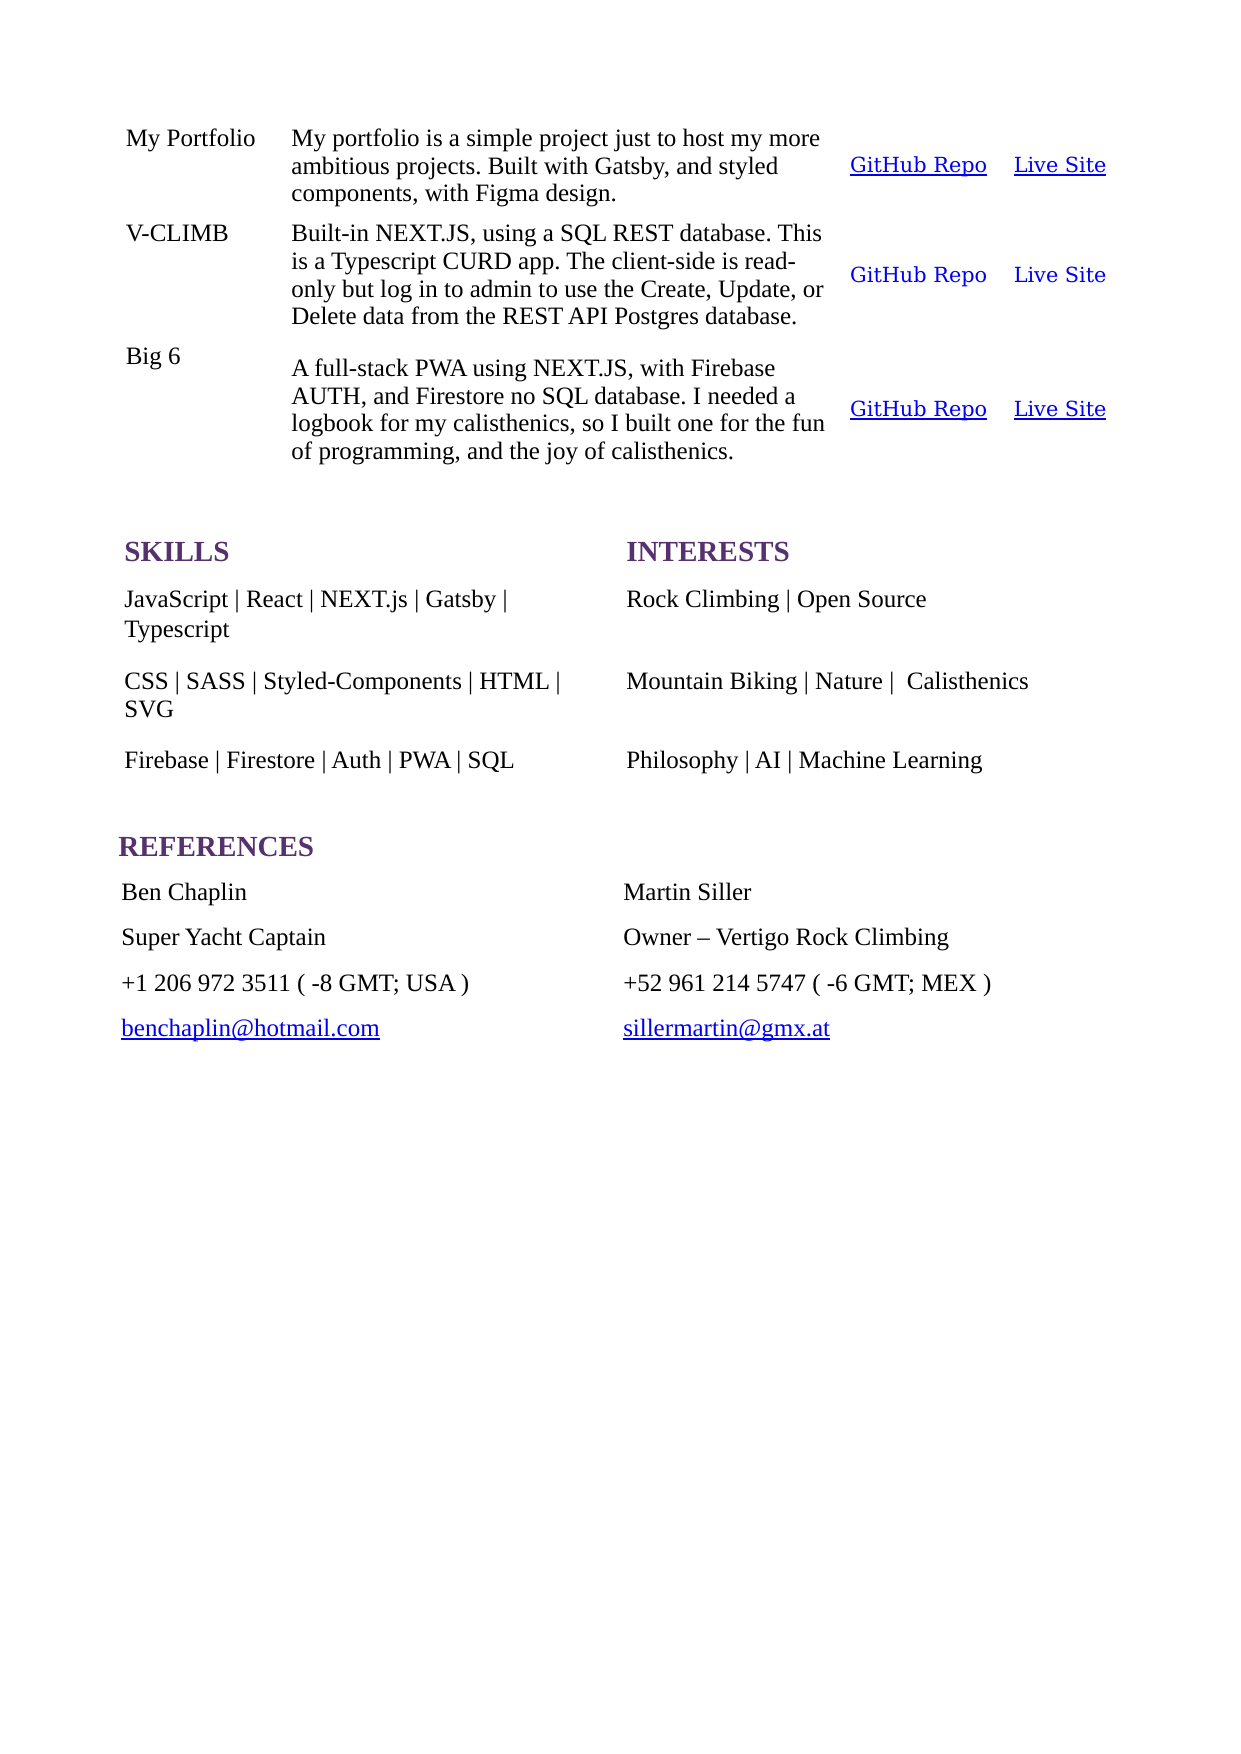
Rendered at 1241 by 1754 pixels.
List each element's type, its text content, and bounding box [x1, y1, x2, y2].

table_cell Live Site [998, 213, 1122, 336]
table_header Ben Chaplin [118, 869, 620, 914]
table_cell Rock Climbing | Open Source [620, 574, 1131, 655]
table_cell CSS | SASS | Styled-Components | HTML | SVG [118, 655, 620, 734]
table_header INTERESTS [620, 529, 1131, 574]
table_header SKILLS [118, 529, 620, 574]
table_header GitHub Repo [839, 118, 998, 213]
table_cell Live Site [998, 336, 1122, 483]
table_cell +1 206 972 3511 ( -8 GMT; USA ) [118, 960, 620, 1006]
table_header My portfolio is a simple project just to host my more ambitious projects. Built with Gatsby, and styled components, with Figma design. [285, 118, 839, 213]
table_cell GitHub Repo [839, 213, 998, 336]
text REFERENCES [118, 830, 1122, 863]
table_cell +52 961 214 5747 ( -6 GMT; MEX ) [620, 960, 1122, 1006]
table_header Live Site [998, 118, 1122, 213]
table_cell benchaplin@hotmail.com [118, 1006, 620, 1051]
table_header Martin Siller [620, 869, 1122, 914]
table_cell Philosophy | AI | Machine Learning [620, 735, 1131, 786]
table_cell Mountain Biking | Nature | Calisthenics [620, 655, 1131, 734]
table_header My Portfolio [126, 118, 285, 213]
table_cell Built-in NEXT.JS, using a SQL REST database. This is a Typescript CURD app. The client-side is read-only but log in to admin to use the Create, Update, or Delete data from the REST API Postgres database. [285, 213, 839, 336]
table_cell V-CLIMB [126, 213, 285, 336]
table_cell GitHub Repo [839, 336, 998, 483]
table_cell sillermartin@gmx.at [620, 1006, 1122, 1051]
table_cell Firebase | Firestore | Auth | PWA | SQL [118, 735, 620, 786]
table_cell Big 6 [126, 336, 285, 483]
table_cell Super Yacht Captain [118, 914, 620, 960]
table_cell A full-stack PWA using NEXT.JS, with Firebase AUTH, and Firestore no SQL database. I needed a logbook for my calisthenics, so I built one for the fun of programming, and the joy of calisthenics. [285, 336, 839, 483]
table_cell JavaScript | React | NEXT.js | Gatsby | Typescript [118, 574, 620, 655]
table_cell Owner – Vertigo Rock Climbing [620, 914, 1122, 960]
